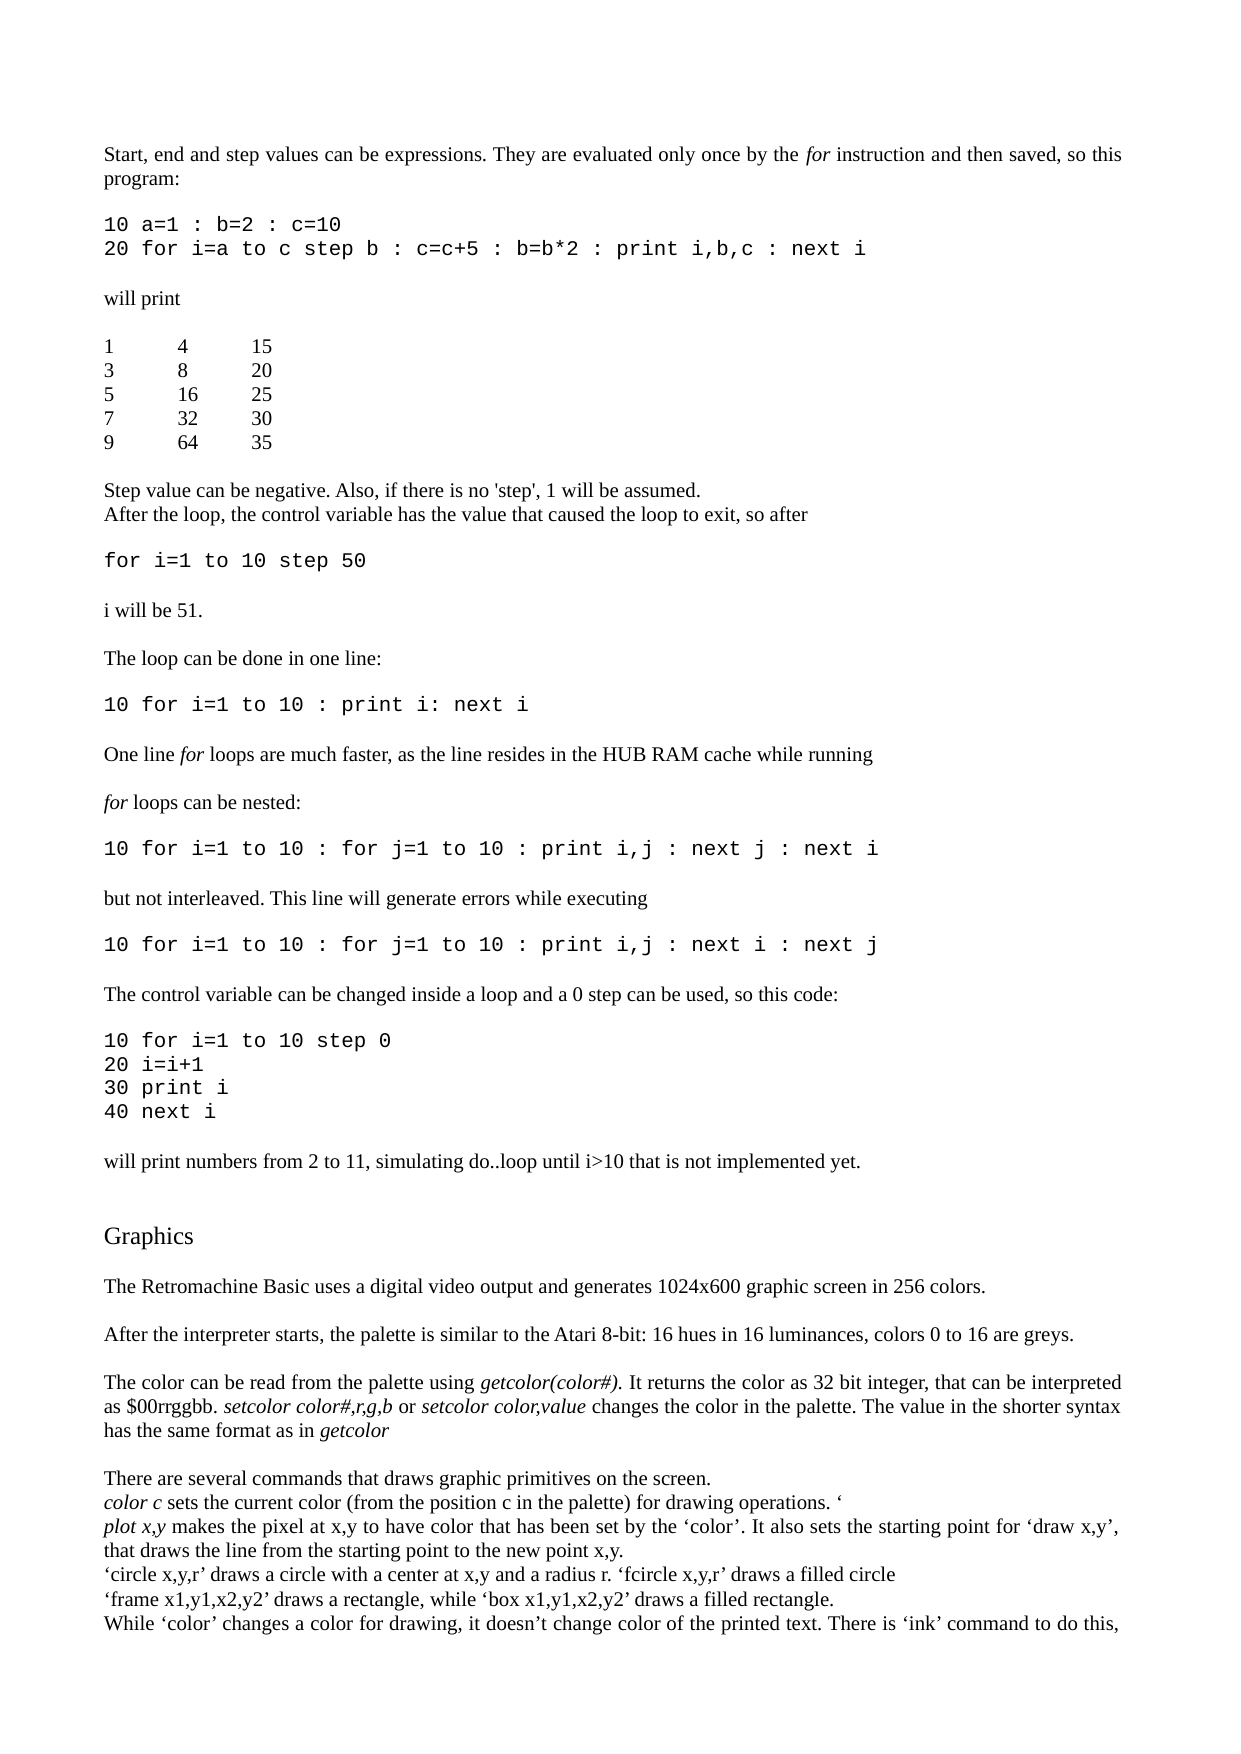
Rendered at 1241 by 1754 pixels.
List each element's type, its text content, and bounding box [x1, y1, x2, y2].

text There are several commands that draws graphic primitives on the screen. [103, 1466, 1122, 1490]
text 10 for i=1 to 10 : for j=1 to 10 : print i,j : next j : next i [103, 838, 1122, 862]
subtitle Graphics [103, 1221, 1122, 1249]
text but not interleaved. This line will generate errors while executing [103, 886, 1122, 910]
text will print [103, 286, 1122, 310]
text plot x,y makes the pixel at x,y to have color that has been set by the ‘color’. It also sets the starting point for ‘draw x,y’, that draws the line from the starting point to the new point x,y. [103, 1514, 1122, 1562]
text 10 a=1 : b=2 : c=10 [103, 214, 1122, 238]
text 10 for i=1 to 10 step 0 [103, 1030, 1122, 1054]
text 3 8 20 [103, 358, 1122, 382]
text 5 16 25 [103, 382, 1122, 406]
text After the loop, the control variable has the value that caused the loop to exit, so after [103, 502, 1122, 526]
text ‘circle x,y,r’ draws a circle with a center at x,y and a radius r. ‘fcircle x,y,r’ draws a filled circle [103, 1562, 1122, 1586]
text The control variable can be changed inside a loop and a 0 step can be used, so this code: [103, 982, 1122, 1006]
text ‘frame x1,y1,x2,y2’ draws a rectangle, while ‘box x1,y1,x2,y2’ draws a filled rectangle. [103, 1586, 1122, 1611]
text One line for loops are much faster, as the line resides in the HUB RAM cache while running [103, 742, 1122, 766]
text Start, end and step values can be expressions. They are evaluated only once by the for instruction and then saved, so this program: [103, 142, 1122, 190]
text 1 4 15 [103, 334, 1122, 358]
text 40 next i [103, 1101, 1122, 1124]
text After the interpreter starts, the palette is similar to the Atari 8-bit: 16 hues in 16 luminances, colors 0 to 16 are greys. [103, 1322, 1122, 1346]
text will print numbers from 2 to 11, simulating do..loop until i>10 that is not implemented yet. [103, 1149, 1122, 1173]
text 20 for i=a to c step b : c=c+5 : b=b*2 : print i,b,c : next i [103, 238, 1122, 262]
text 30 print i [103, 1077, 1122, 1101]
text i will be 51. [103, 598, 1122, 622]
text for i=1 to 10 step 50 [103, 550, 1122, 574]
text 10 for i=1 to 10 : for j=1 to 10 : print i,j : next i : next j [103, 934, 1122, 958]
text Step value can be negative. Also, if there is no 'step', 1 will be assumed. [103, 478, 1122, 502]
text The Retromachine Basic uses a digital video output and generates 1024x600 graphic screen in 256 colors. [103, 1274, 1122, 1298]
text 7 32 30 [103, 406, 1122, 430]
text The color can be read from the palette using getcolor(color#). It returns the color as 32 bit integer, that can be interpreted as $00rrggbb. setcolor color#,r,g,b or setcolor color,value changes the color in the palette. The value in the shorter syntax has the same format as in getcolor [103, 1370, 1122, 1442]
text color c sets the current color (from the position c in the palette) for drawing operations. ‘ [103, 1490, 1122, 1514]
text While ‘color’ changes a color for drawing, it doesn’t change color of the printed text. There is ‘ink’ command to do this, [103, 1611, 1122, 1634]
text 20 i=i+1 [103, 1054, 1122, 1077]
text for loops can be nested: [103, 790, 1122, 814]
text The loop can be done in one line: [103, 646, 1122, 670]
text 9 64 35 [103, 430, 1122, 454]
text 10 for i=1 to 10 : print i: next i [103, 694, 1122, 718]
